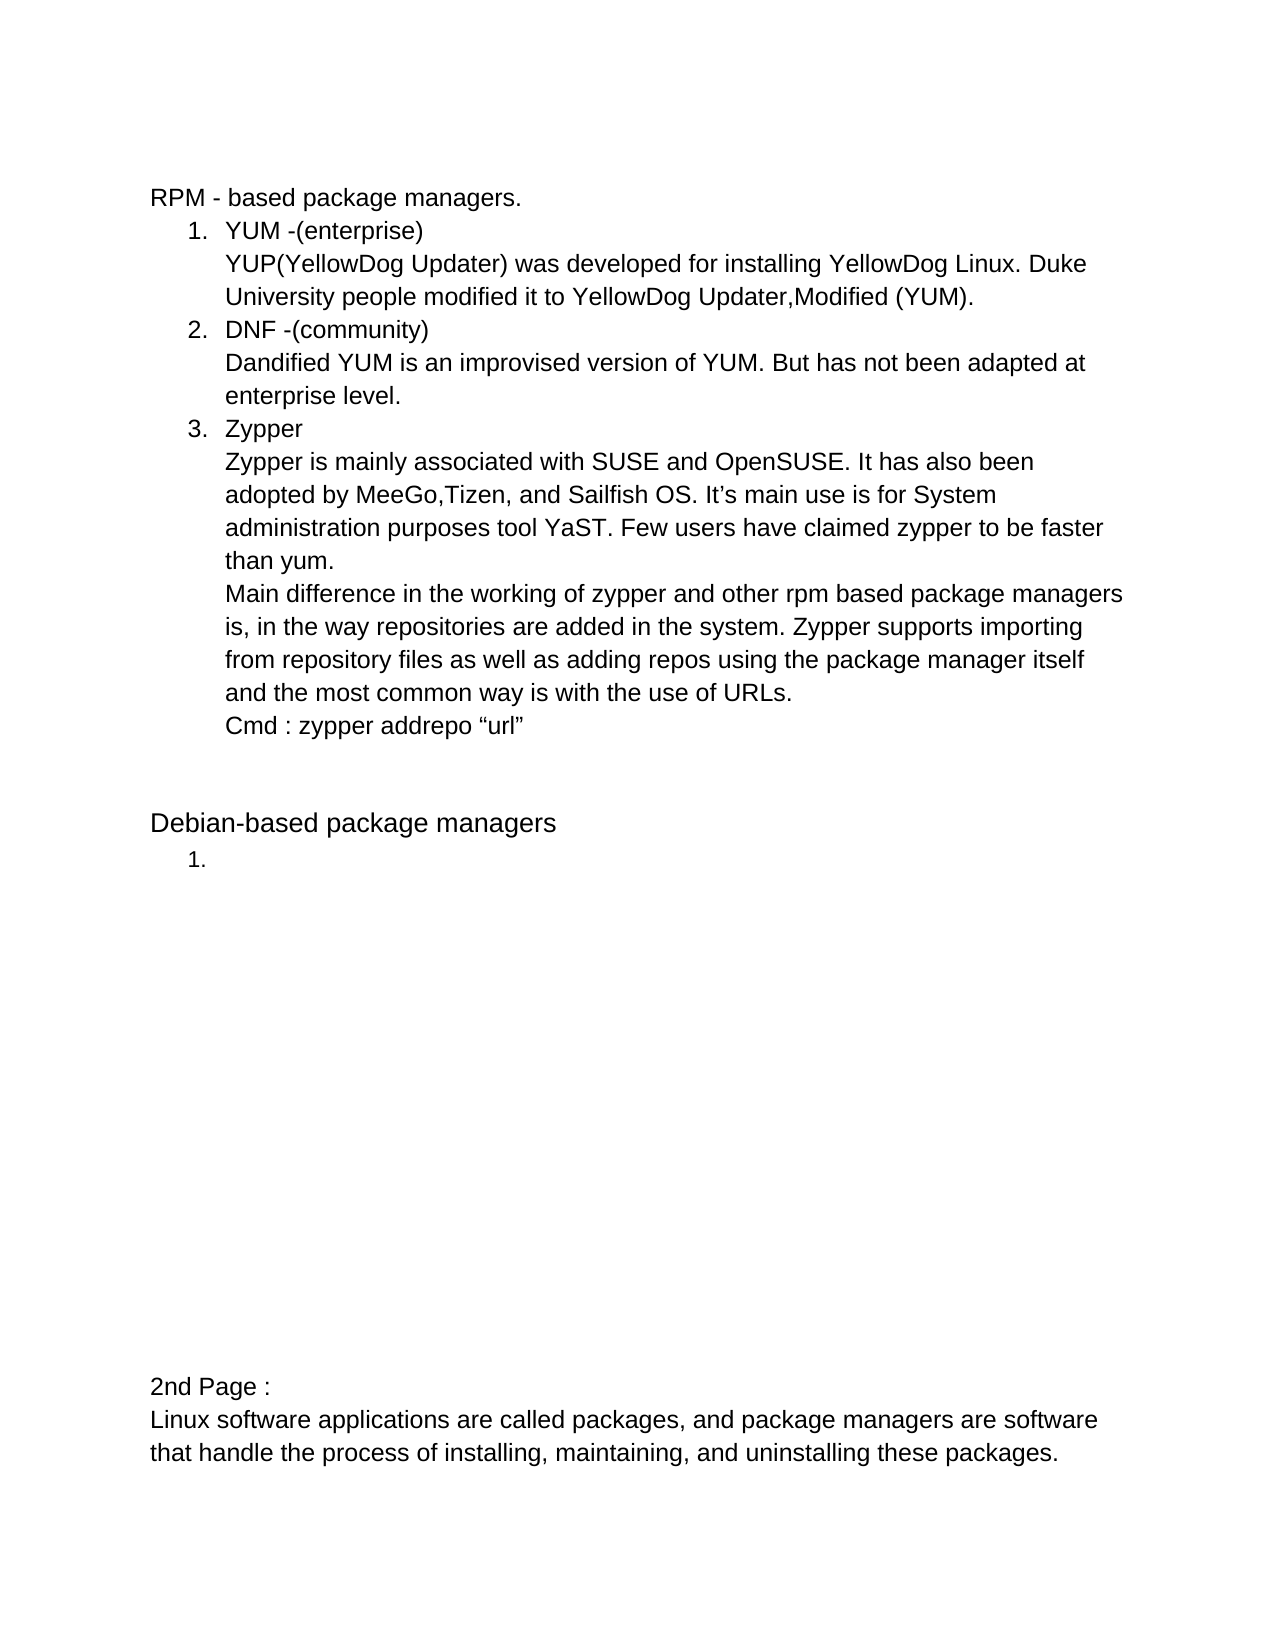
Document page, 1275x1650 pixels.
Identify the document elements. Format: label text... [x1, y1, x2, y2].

text Linux software applications are called packages, and package managers are software that handle the process of installing, maintaining, and uninstalling these packages. [150, 1405, 1125, 1466]
text YUP(YellowDog Updater) was developed for installing YellowDog Linux. Duke University people modified it to YellowDog Updater,Modified (YUM). [225, 249, 1125, 311]
text Zypper is mainly associated with SUSE and OpenSUSE. It has also been adopted by MeeGo,Tizen, and Sailfish OS. It’s main use is for System administration purposes tool YaST. Few users have claimed zypper to be faster than yum. [225, 447, 1125, 575]
text Dandified YUM is an improvised version of YUM. But has not been adapted at enterprise level. [225, 348, 1125, 410]
text Cmd : zypper addrepo “url” [225, 711, 1125, 740]
list DNF -(community) [187, 315, 1125, 344]
list YUM -(enterprise) [187, 216, 1125, 245]
text RPM - based package managers. [150, 183, 1125, 212]
subtitle Debian-based package managers [150, 807, 1125, 838]
list Zypper [187, 414, 1125, 443]
text Main difference in the working of zypper and other rpm based package managers is, in the way repositories are added in the system. Zypper supports importing from repository files as well as adding repos using the package manager itself and the most common way is with the use of URLs. [225, 579, 1125, 707]
text 2nd Page : [150, 1372, 1125, 1400]
